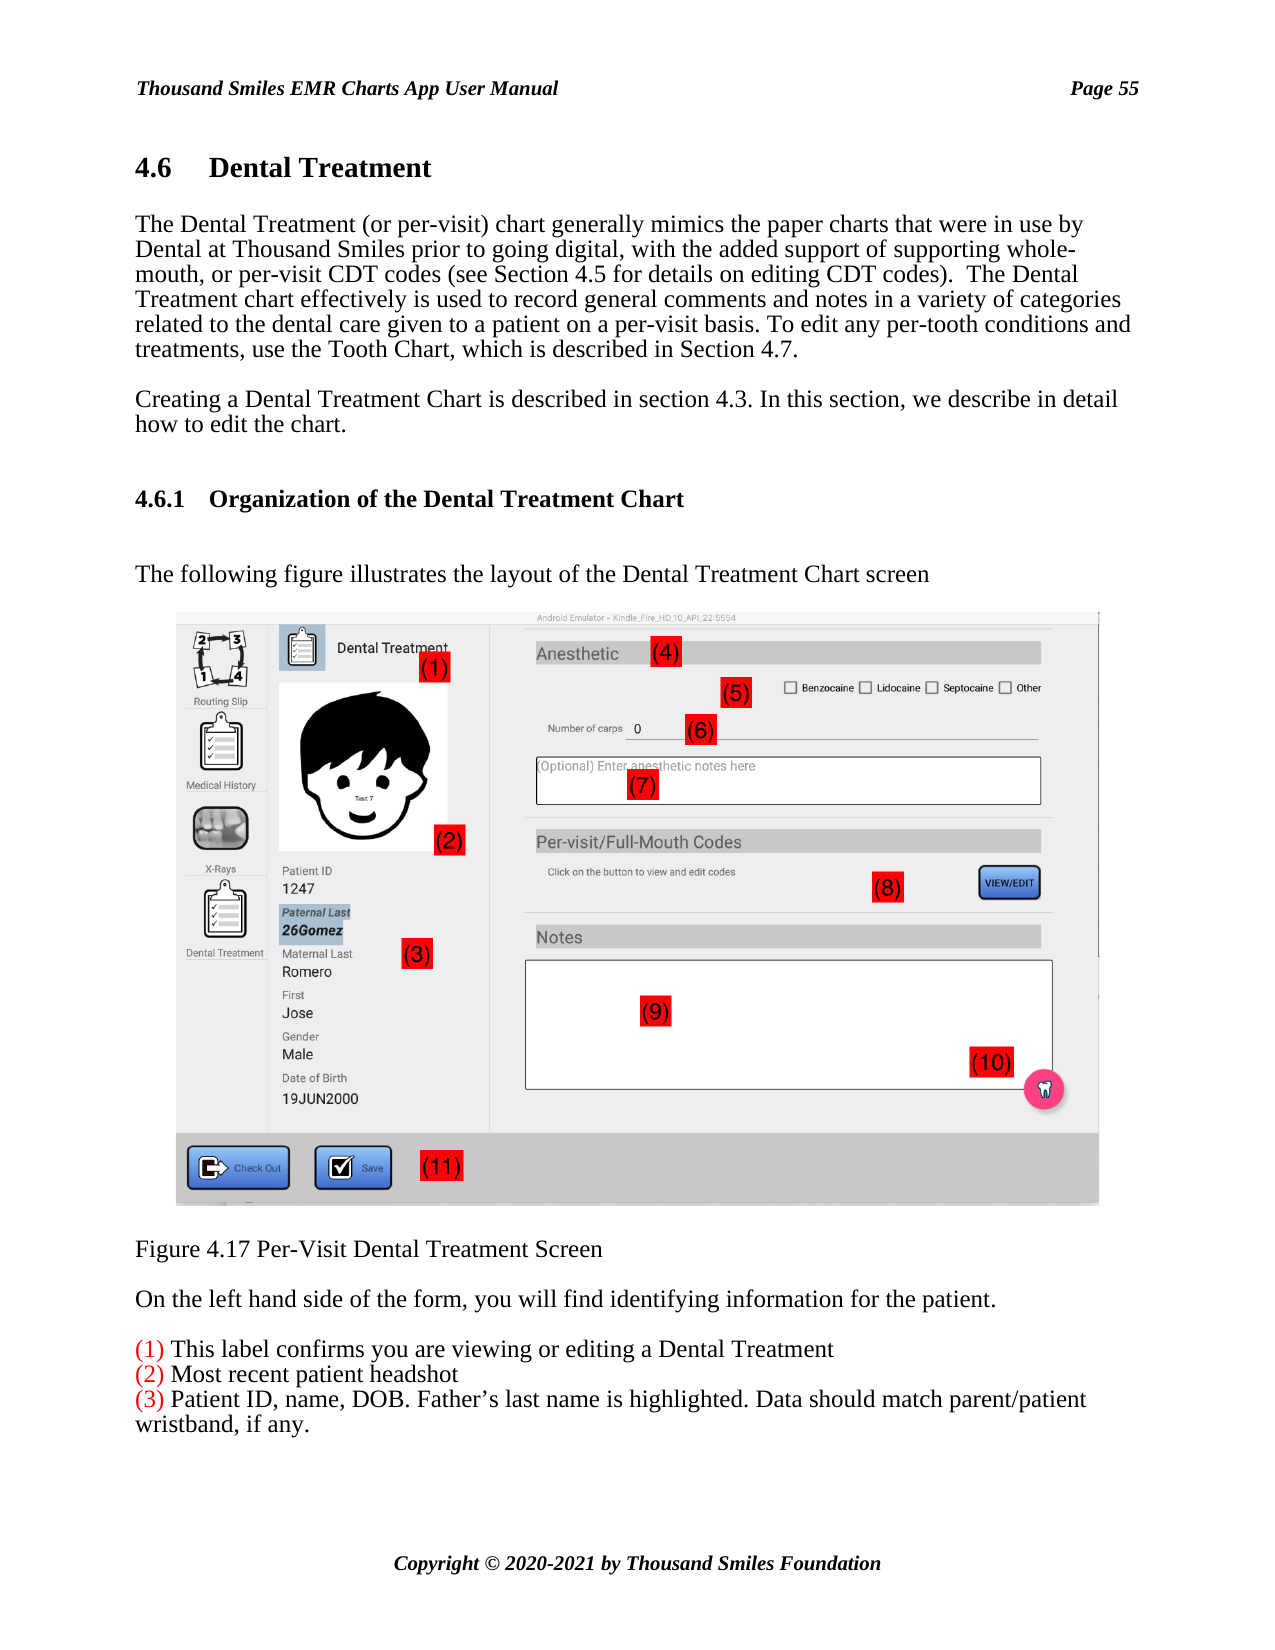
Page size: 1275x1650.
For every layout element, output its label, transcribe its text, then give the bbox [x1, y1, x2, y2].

text (2) Most recent patient headshot [135, 1363, 1140, 1388]
text The following figure illustrates the layout of the Dental Treatment Chart screen [135, 563, 1140, 588]
text On the left hand side of the form, you will find identifying information for the patient. [135, 1288, 1140, 1313]
subtitle Dental Treatment [135, 150, 1140, 183]
text (1) This label confirms you are viewing or editing a Dental Treatment [135, 1338, 1140, 1363]
picture [175, 612, 1100, 1206]
text (3) Patient ID, name, DOB. Father’s last name is highlighted. Data should match parent/patient wristband, if any. [135, 1388, 1140, 1438]
subtitle Organization of the Dental Treatment Chart [135, 488, 1140, 513]
text Figure 4.17 Per-Visit Dental Treatment Screen [135, 1238, 1140, 1263]
text Creating a Dental Treatment Chart is described in section 4.3. In this section, we describe in detail how to edit the chart. [135, 388, 1140, 438]
text The Dental Treatment (or per-visit) chart generally mimics the paper charts that were in use by Dental at Thousand Smiles prior to going digital, with the added support of supporting whole-mouth, or per-visit CDT codes (see Section 4.5 for details on editing CDT codes). The Dental Treatment chart effectively is used to record general comments and notes in a variety of categories related to the dental care given to a patient on a per-visit basis. To edit any per-tooth conditions and treatments, use the Tooth Chart, which is described in Section 4.7. [135, 213, 1140, 363]
